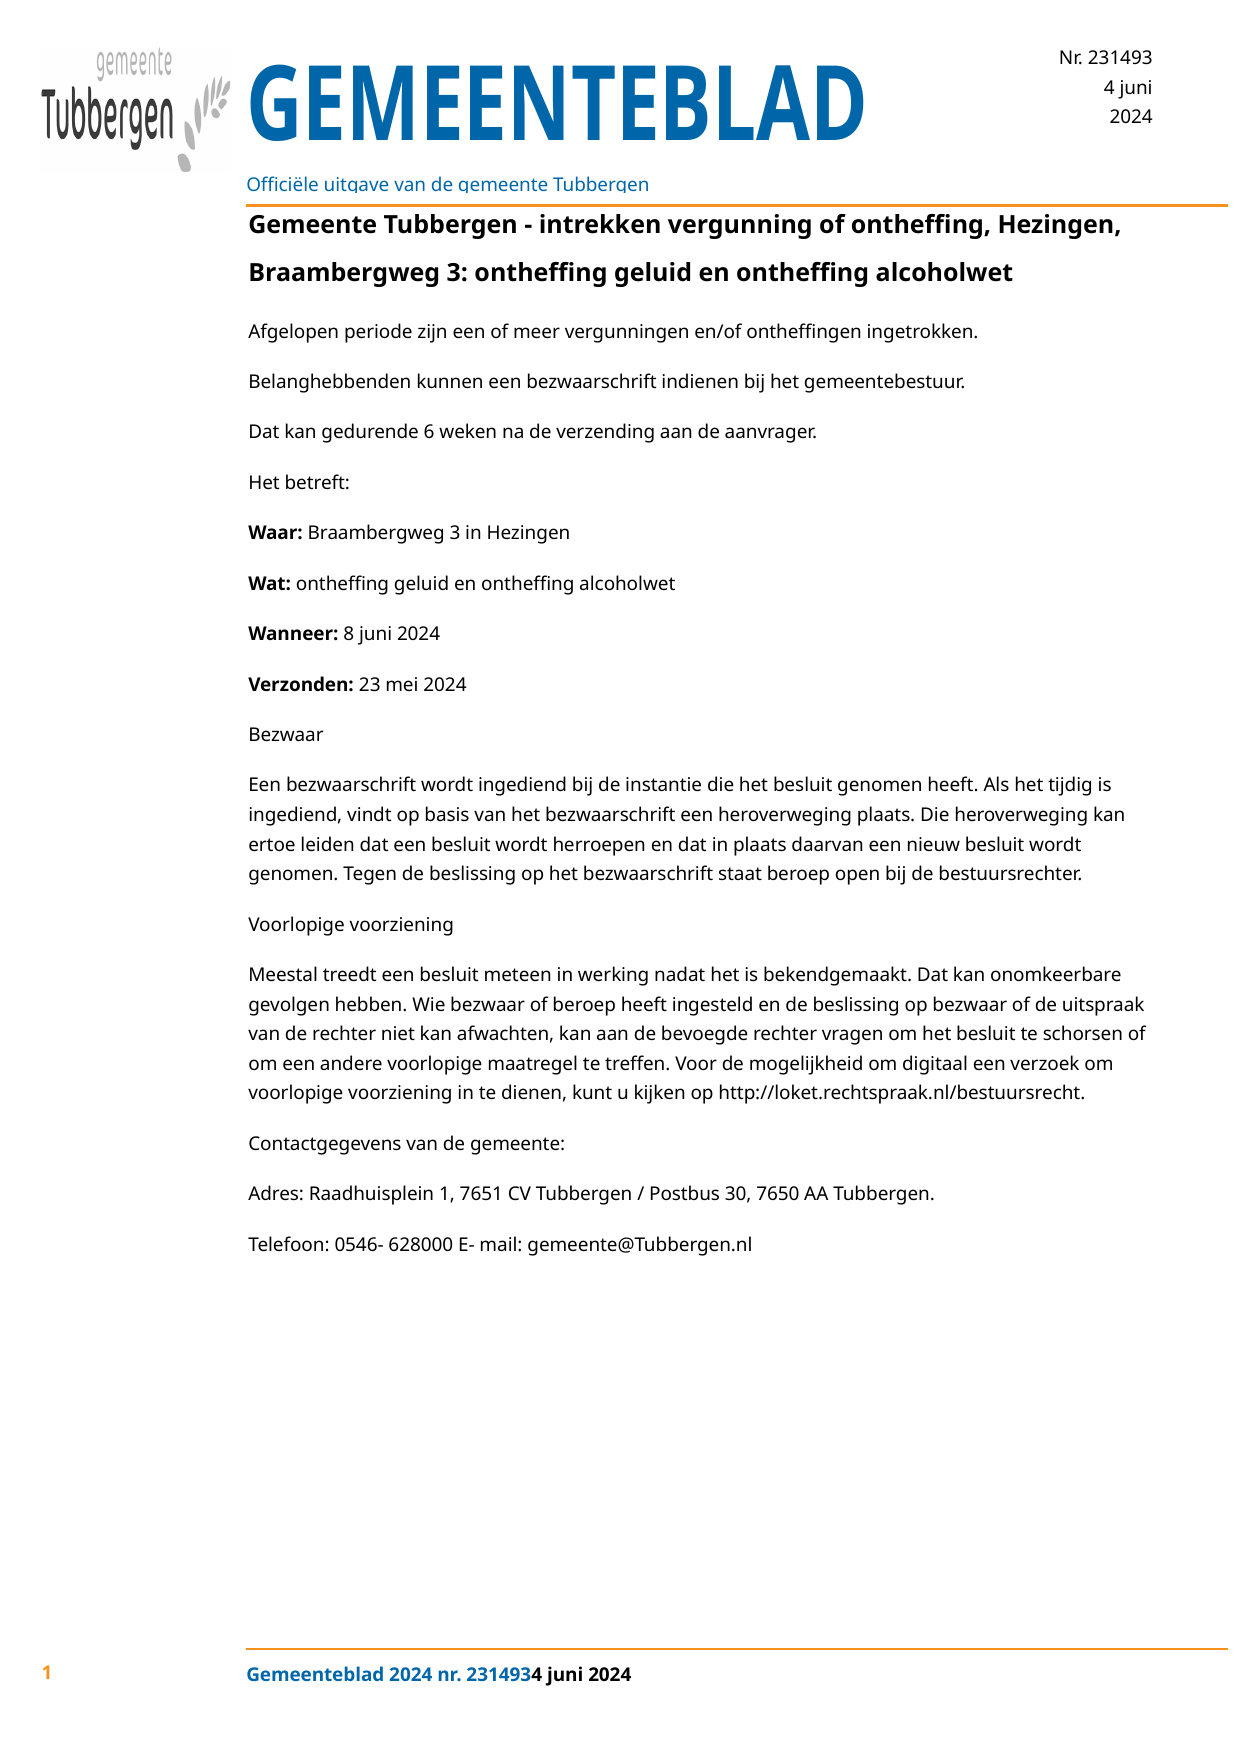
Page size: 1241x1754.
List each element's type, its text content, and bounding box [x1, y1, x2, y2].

text Het betreft: [248, 469, 1152, 495]
text Voorlopige voorziening [248, 911, 1152, 937]
text Meestal treedt een besluit meteen in werking nadat het is bekendgemaakt. Dat kan onomkeerbare gevolgen hebben. Wie bezwaar of beroep heeft ingesteld en de beslissing op bezwaar of de uitspraak van de rechter niet kan afwachten, kan aan de bevoegde rechter vragen om het besluit te schorsen of om een andere voorlopige maatregel te treffen. Voor de mogelijkheid om digitaal een verzoek om voorlopige voorziening in te dienen, kunt u kijken op http://loket.rechtspraak.nl/bestuursrecht. [248, 961, 1152, 1105]
text Een bezwaarschrift wordt ingediend bij de instantie die het besluit genomen heeft. Als het tijdig is ingediend, vindt op basis van het bezwaarschrift een heroverweging plaats. Die heroverweging kan ertoe leiden dat een besluit wordt herroepen en dat in plaats daarvan een nieuw besluit wordt genomen. Tegen de beslissing op het bezwaarschrift staat beroep open bij de bestuursrechter. [248, 772, 1152, 886]
text Afgelopen periode zijn een of meer vergunningen en/of ontheffingen ingetrokken. [248, 318, 1152, 344]
text Gemeente Tubbergen - intrekken vergunning of ontheffing, Hezingen, Braambergweg 3: ontheffing geluid en ontheffing alcoholwet [248, 207, 1152, 288]
picture [41, 47, 231, 172]
text Bezwaar [248, 721, 1152, 747]
text Contactgegevens van de gemeente: [248, 1130, 1152, 1156]
text Adres: Raadhuisplein 1, 7651 CV Tubbergen / Postbus 30, 7650 AA Tubbergen. [248, 1180, 1152, 1206]
text Telefoon: 0546- 628000 E- mail: gemeente@Tubbergen.nl [248, 1231, 1152, 1257]
text Wat: ontheffing geluid en ontheffing alcoholwet [248, 570, 1152, 596]
text Dat kan gedurende 6 weken na de verzending aan de aanvrager. [248, 419, 1152, 444]
text Belanghebbenden kunnen een bezwaarschrift indienen bij het gemeentebestuur. [248, 368, 1152, 394]
text Verzonden: 23 mei 2024 [248, 671, 1152, 697]
text Waar: Braambergweg 3 in Hezingen [248, 519, 1152, 545]
text Wanneer: 8 juni 2024 [248, 620, 1152, 646]
